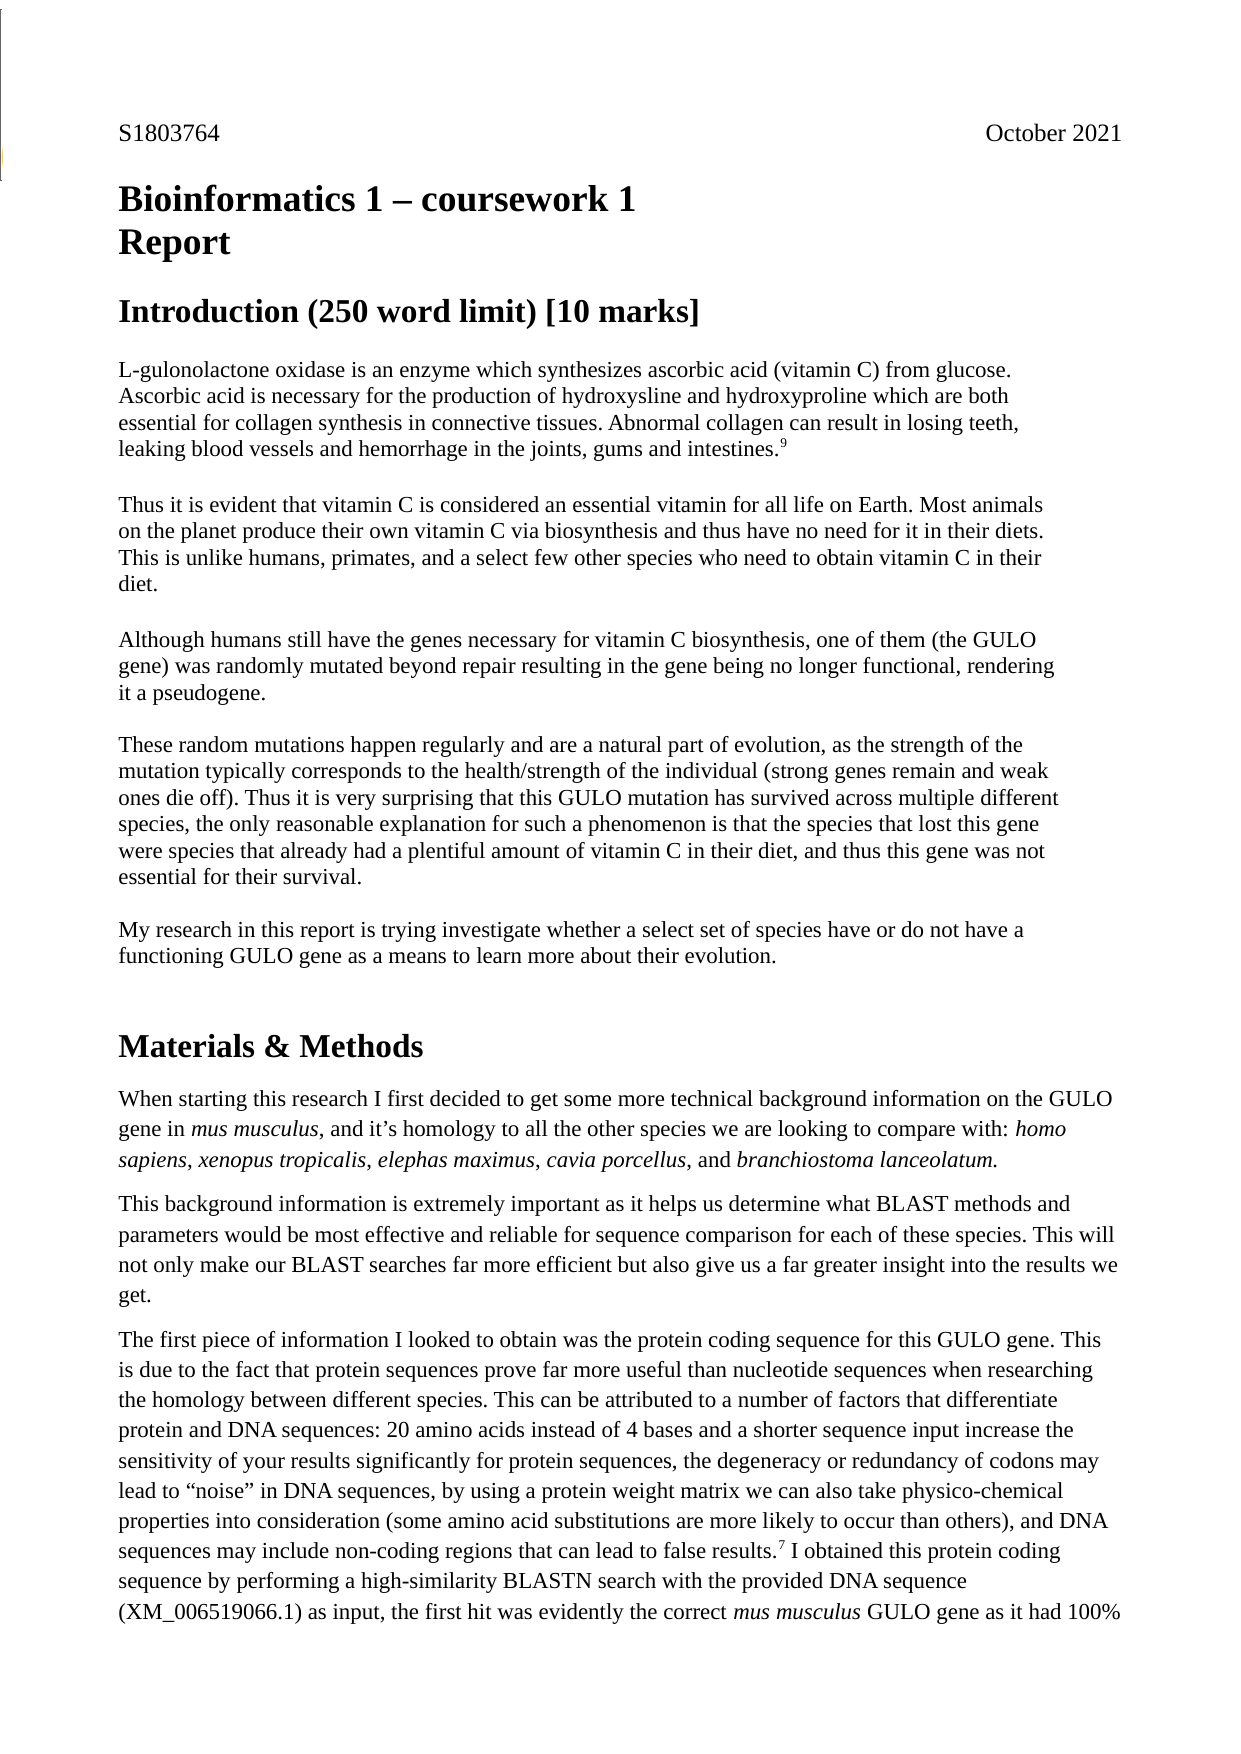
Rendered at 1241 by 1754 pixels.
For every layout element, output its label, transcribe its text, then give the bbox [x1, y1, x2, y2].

text Materials & Methods [118, 1027, 1122, 1065]
text Thus it is evident that vitamin C is considered an essential vitamin for all life on Earth. Most animals on the planet produce their own vitamin C via biosynthesis and thus have no need for it in their diets. This is unlike humans, primates, and a select few other species who need to obtain vitamin C in their diet. [118, 491, 1063, 596]
text L-gulonolactone oxidase is an enzyme which synthesizes ascorbic acid (vitamin C) from glucose. Ascorbic acid is necessary for the production of hydroxysline and hydroxyproline which are both essential for collagen synthesis in connective tissues. Abnormal collagen can result in losing teeth, leaking blood vessels and hemorrhage in the joints, gums and intestines.9 [118, 330, 1063, 461]
text This background information is extremely important as it helps us determine what BLAST methods and parameters would be most effective and reliable for sequence comparison for each of these species. This will not only make our BLAST searches far more efficient but also give us a far greater insight into the results we get. [118, 1191, 1122, 1307]
text When starting this research I first decided to get some more technical background information on the GULO gene in mus musculus, and it’s homology to all the other species we are looking to compare with: homo sapiens, xenopus tropicalis, elephas maximus, cavia porcellus, and branchiostoma lanceolatum. [118, 1085, 1122, 1172]
text Bioinformatics 1 – coursework 1 Report [118, 176, 1122, 291]
text Introduction (250 word limit) [10 marks] [118, 291, 1122, 330]
text The first piece of information I looked to obtain was the protein coding sequence for this GULO gene. This is due to the fact that protein sequences prove far more useful than nucleotide sequences when researching the homology between different species. This can be attributed to a number of factors that differentiate protein and DNA sequences: 20 amino acids instead of 4 bases and a shorter sequence input increase the sensitivity of your results significantly for protein sequences, the degeneracy or redundancy of codons may lead to “noise” in DNA sequences, by using a protein weight matrix we can also take physico-chemical properties into consideration (some amino acid substitutions are more likely to occur than others), and DNA sequences may include non-coding regions that can lead to false results.7 I obtained this protein coding sequence by performing a high-similarity BLASTN search with the provided DNA sequence (XM_006519066.1) as input, the first hit was evidently the correct mus musculus GULO gene as it had 100% [118, 1326, 1122, 1624]
text Although humans still have the genes necessary for vitamin C biosynthesis, one of them (the GULO gene) was randomly mutated beyond repair resulting in the gene being no longer functional, rendering it a pseudogene. These random mutations happen regularly and are a natural part of evolution, as the strength of the mutation typically corresponds to the health/strength of the individual (strong genes remain and weak ones die off). Thus it is very surprising that this GULO mutation has survived across multiple different species, the only reasonable explanation for such a phenomenon is that the species that lost this gene were species that already had a plentiful amount of vitamin C in their diet, and thus this gene was not essential for their survival. My research in this report is trying investigate whether a select set of species have or do not have a functioning GULO gene as a means to learn more about their evolution. [118, 626, 1063, 997]
